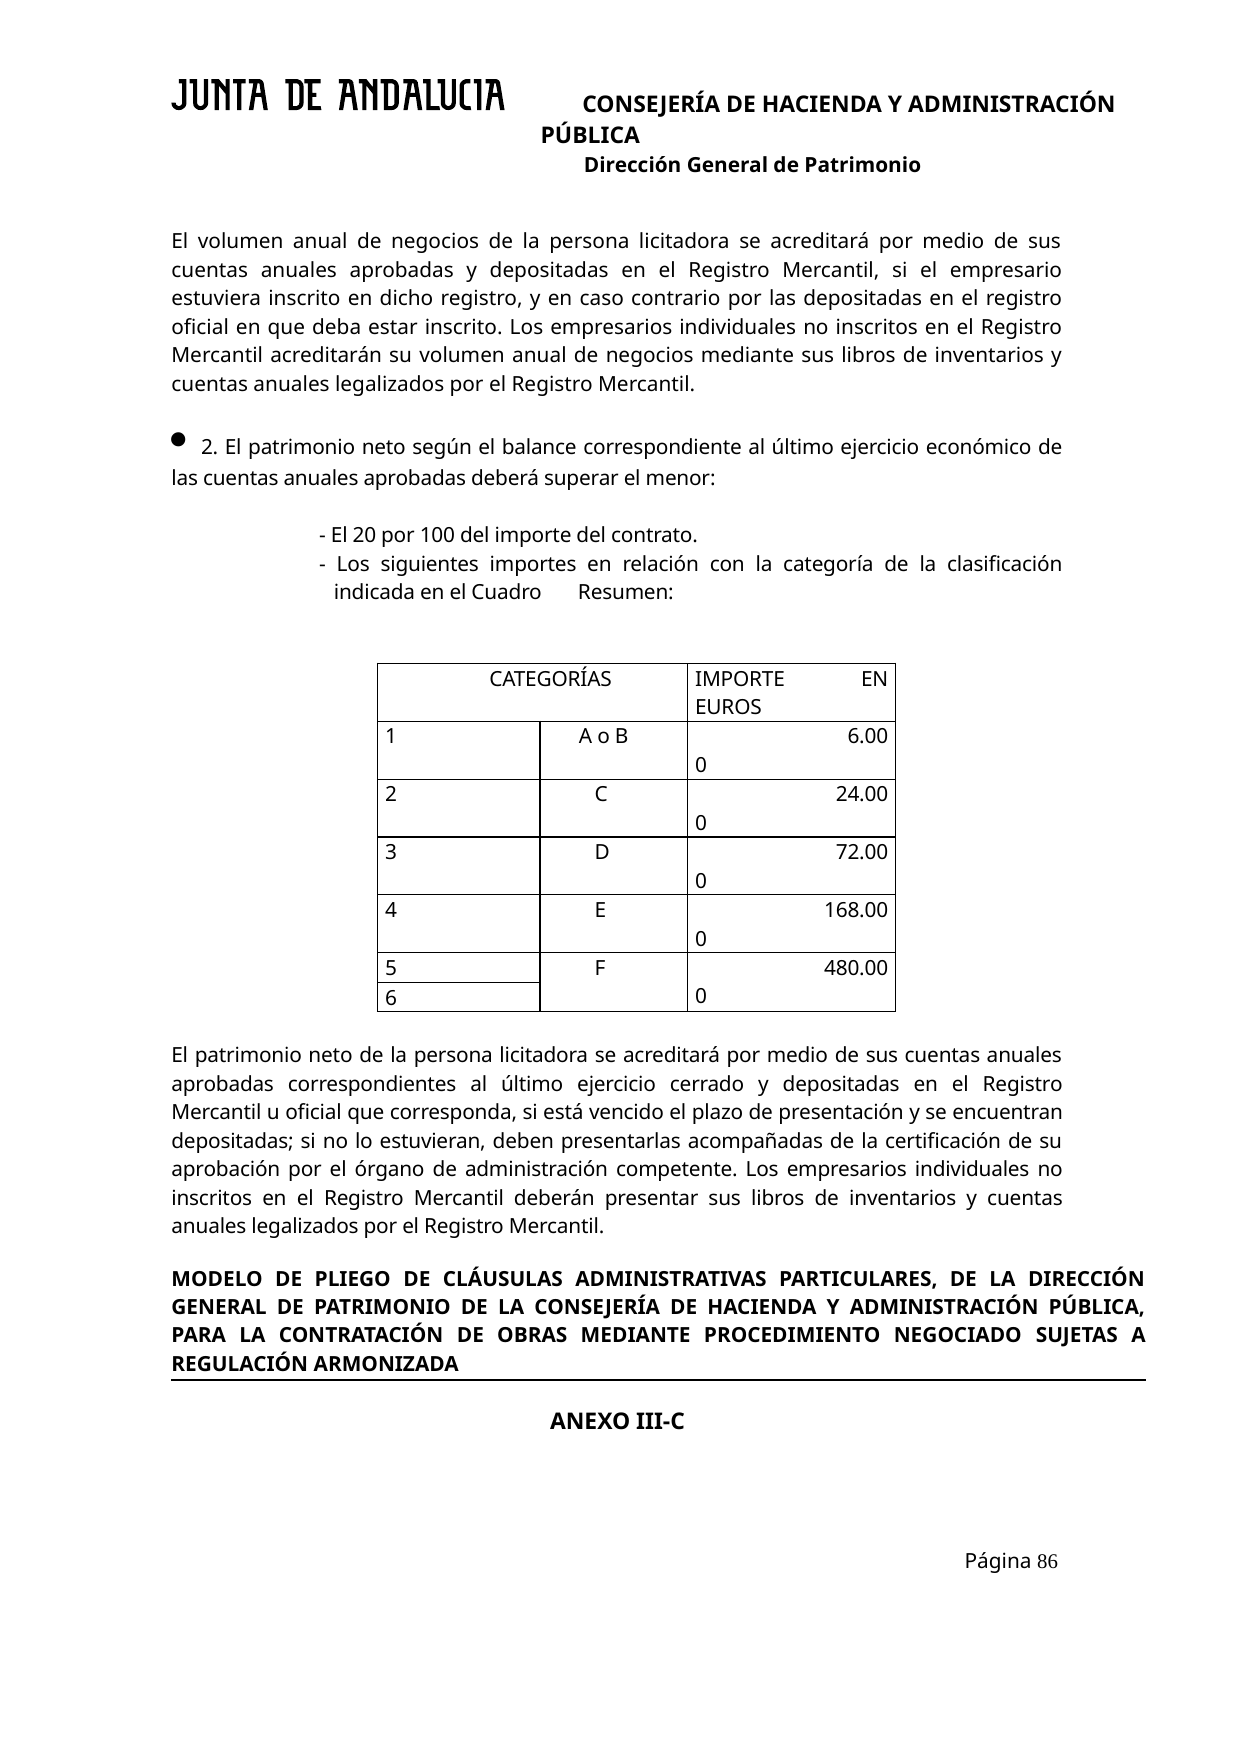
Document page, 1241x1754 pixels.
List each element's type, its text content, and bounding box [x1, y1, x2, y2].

table_cell A o B [541, 722, 687, 778]
text El patrimonio neto de la persona licitadora se acreditará por medio de sus cuentas anuales aprobadas correspondientes al último ejercicio cerrado y depositadas en el Registro Mercantil u oficial que corresponda, si está vencido el plazo de presentación y se encuentran depositadas; si no lo estuvieran, deben presentarlas acompañadas de la certificación de su aprobación por el órgano de administración competente. Los empresarios individuales no inscritos en el Registro Mercantil deberán presentar sus libros de inventarios y cuentas anuales legalizados por el Registro Mercantil. [171, 1041, 1063, 1240]
table_cell 24.000 [688, 780, 895, 836]
text - El 20 por 100 del importe del contrato. [319, 520, 1063, 549]
table_cell D [541, 838, 687, 894]
table_cell F [541, 953, 687, 1011]
table_cell 72.000 [688, 838, 895, 894]
table_cell 5 [378, 953, 539, 982]
table_header CATEGORÍAS [378, 664, 687, 721]
text - Los siguientes importes en relación con la categoría de la clasificación indicada en el Cuadro Resumen: [319, 549, 1063, 606]
table_cell 4 [378, 895, 539, 952]
table_cell 480.000 [688, 953, 895, 1011]
text El volumen anual de negocios de la persona licitadora se acreditará por medio de sus cuentas anuales aprobadas y depositadas en el Registro Mercantil, si el empresario estuviera inscrito en dicho registro, y en caso contrario por las depositadas en el registro oficial en que deba estar inscrito. Los empresarios individuales no inscritos en el Registro Mercantil acreditarán su volumen anual de negocios mediante sus libros de inventarios y cuentas anuales legalizados por el Registro Mercantil. [171, 227, 1063, 397]
table_cell E [541, 895, 687, 952]
text ANEXO III-C [171, 1405, 1063, 1436]
table_cell 2 [378, 780, 539, 836]
table_cell C [541, 780, 687, 836]
table_cell 6 [378, 983, 539, 1011]
table_cell 168.000 [688, 895, 895, 952]
text  2. El patrimonio neto según el balance correspondiente al último ejercicio económico de las cuentas anuales aprobadas deberá superar el menor: [171, 426, 1063, 492]
table_cell 3 [378, 838, 539, 894]
table_cell 1 [378, 722, 539, 778]
text MODELO DE PLIEGO DE CLÁUSULAS ADMINISTRATIVAS PARTICULARES, DE LA DIRECCIÓN GENERAL DE PATRIMONIO DE LA CONSEJERÍA DE HACIENDA Y ADMINISTRACIÓN PÚBLICA, PARA LA CONTRATACIÓN DE OBRAS MEDIANTE PROCEDIMIENTO NEGOCIADO SUJETAS A REGULACIÓN ARMONIZADA [171, 1264, 1146, 1379]
table_cell 6.000 [688, 722, 895, 778]
table_header IMPORTE EN EUROS [688, 664, 895, 721]
